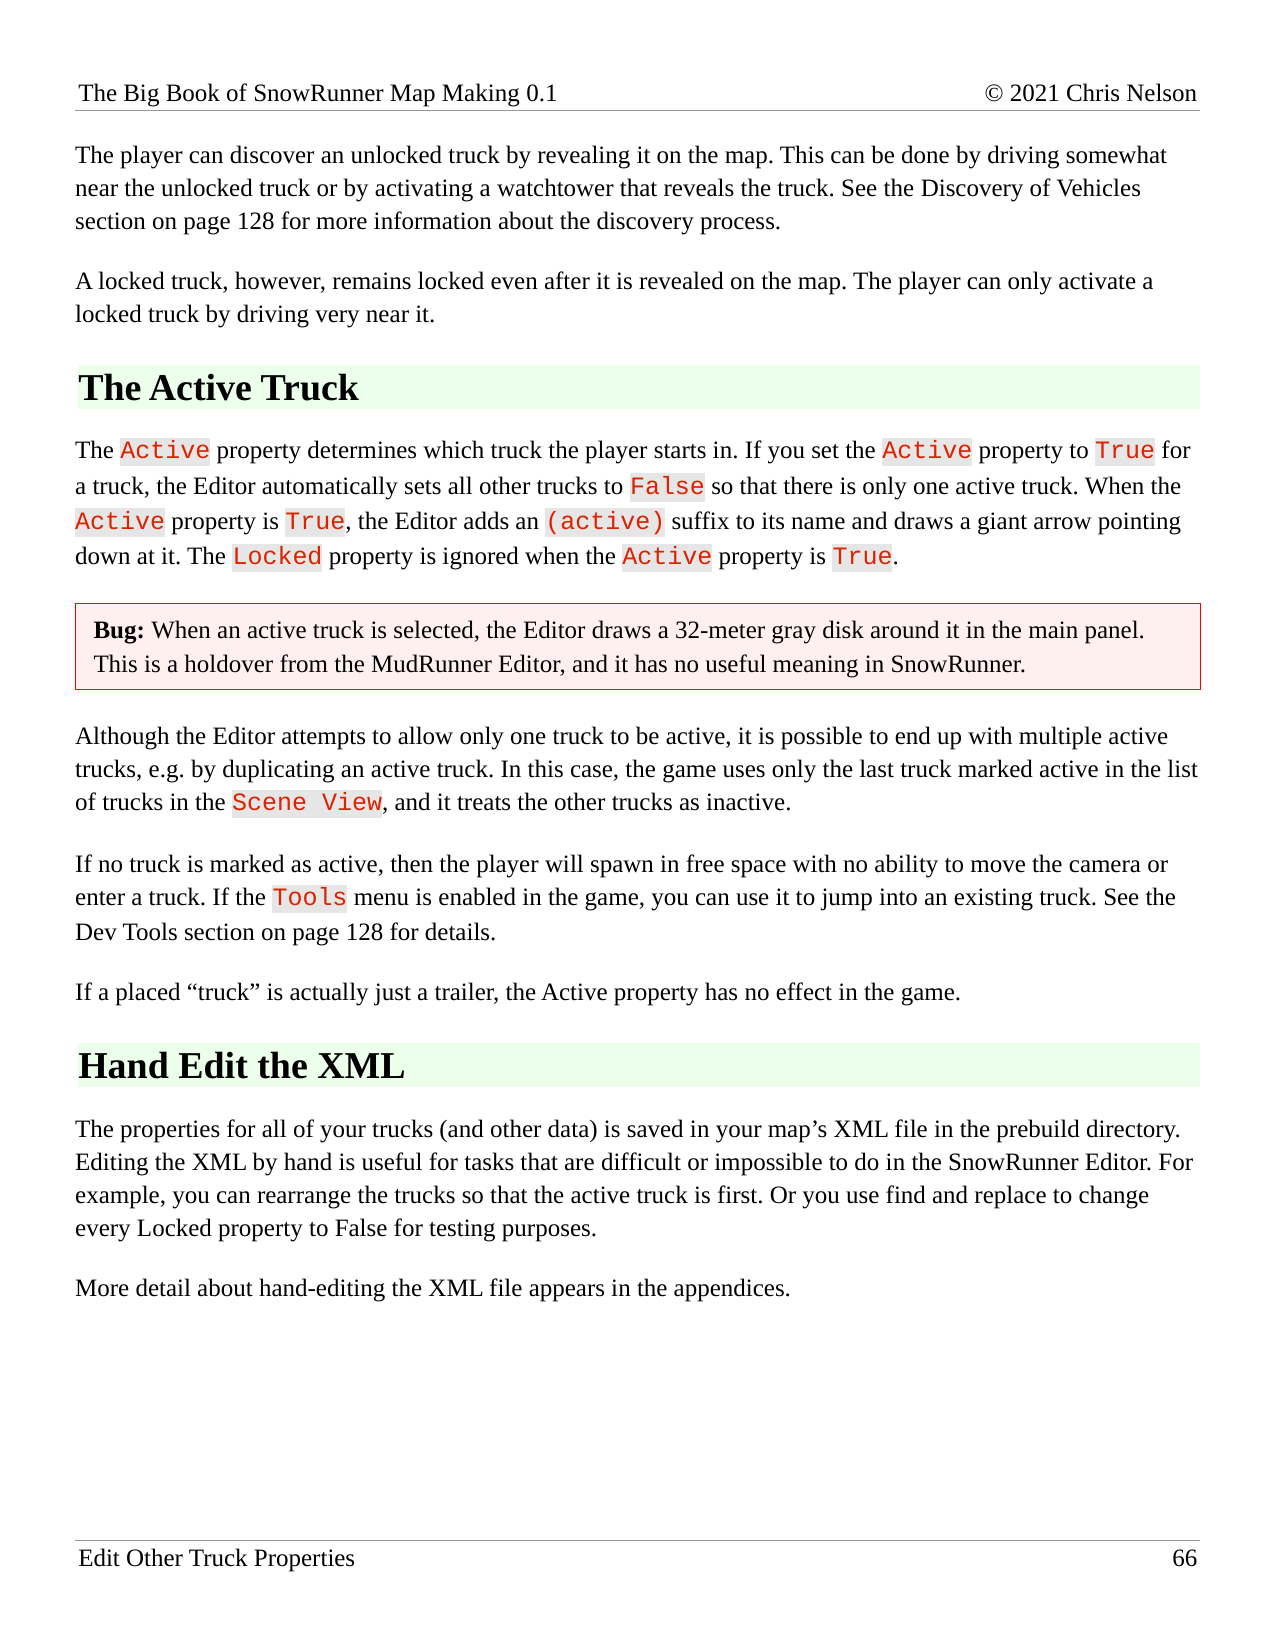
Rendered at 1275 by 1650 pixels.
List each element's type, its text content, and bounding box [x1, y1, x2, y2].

text The player can discover an unlocked truck by revealing it on the map. This can be done by driving somewhat near the unlocked truck or by activating a watchtower that reveals the truck. See the Discovery of Vehicles section on page 128 for more information about the discovery process. [75, 140, 1200, 235]
text More detail about hand-editing the XML file appears in the appendices. [75, 1273, 1200, 1302]
list When an active truck is selected, the Editor draws a 32-meter gray disk around it in the main panel. This is a holdover from the MudRunner Editor, and it has no useful meaning in SnowRunner. [76, 604, 1200, 689]
text The Active property determines which truck the player starts in. If you set the Active property to True for a truck, the Editor automatically sets all other trucks to False so that there is only one active truck. When the Active property is True, the Editor adds an (active) suffix to its name and draws a giant arrow pointing down at it. The Locked property is ignored when the Active property is True. [75, 436, 1200, 572]
text If no truck is marked as active, then the player will spawn in free space with no ability to move the camera or enter a truck. If the Tools menu is enabled in the game, you can use it to jump into an existing truck. See the Dev Tools section on page 128 for details. [75, 849, 1200, 946]
subtitle The Active Truck [78, 365, 1200, 409]
subtitle Hand Edit the XML [78, 1043, 1200, 1087]
text If a placed “truck” is actually just a trailer, the Active property has no effect in the game. [75, 977, 1200, 1006]
text Although the Editor attempts to allow only one truck to be active, it is possible to end up with multiple active trucks, e.g. by duplicating an active truck. In this case, the game uses only the last truck marked active in the list of trucks in the Scene View, and it treats the other trucks as inactive. [75, 721, 1200, 818]
text The properties for all of your trucks (and other data) is saved in your map’s XML file in the prebuild directory. Editing the XML by hand is useful for tasks that are difficult or impossible to do in the SnowRunner Editor. For example, you can rearrange the trucks so that the active truck is first. Or you use find and replace to change every Locked property to False for testing purposes. [75, 1114, 1200, 1242]
text A locked truck, however, remains locked even after it is revealed on the map. The player can only activate a locked truck by driving very near it. [75, 266, 1200, 328]
